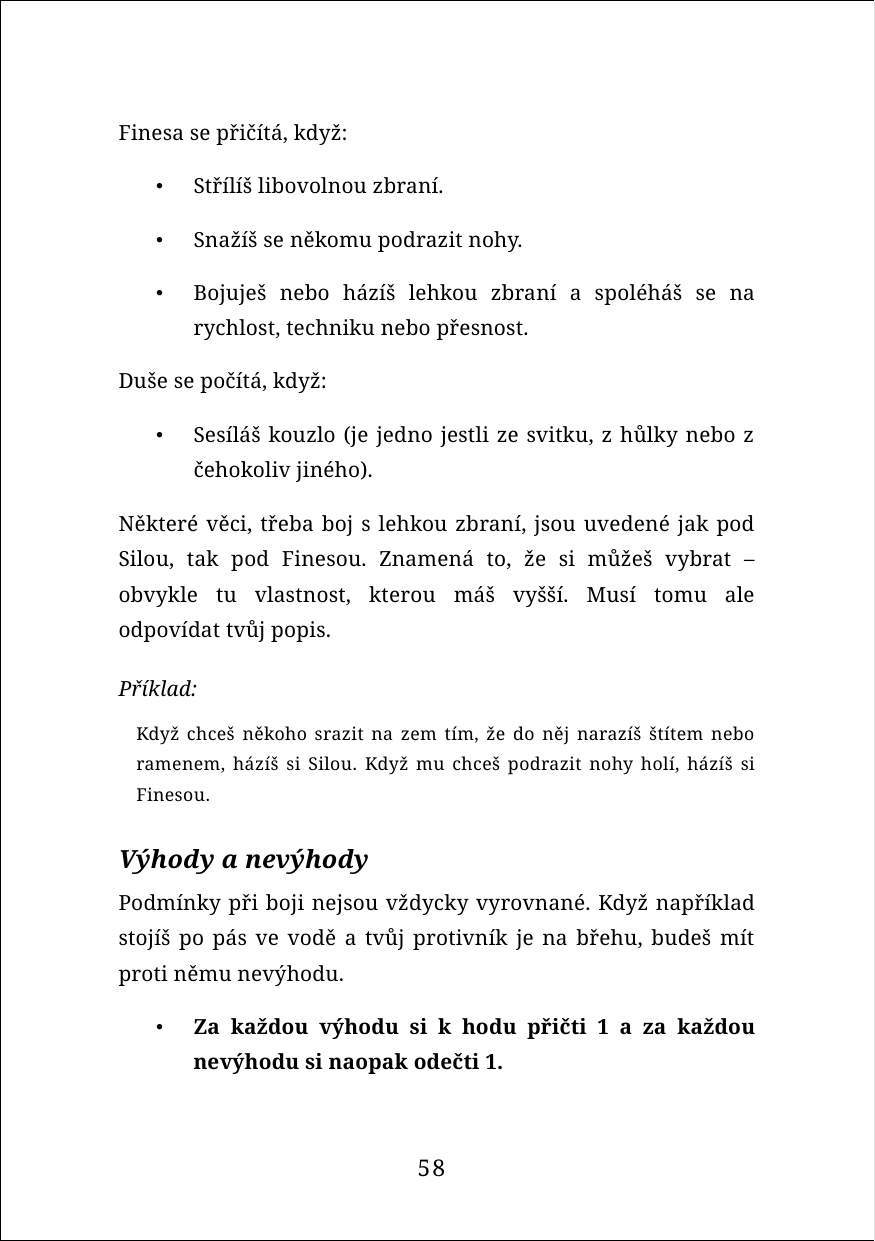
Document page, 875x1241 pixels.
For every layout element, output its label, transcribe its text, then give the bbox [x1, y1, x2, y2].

list Za každou výhodu si k hodu přičti 1 a za každou nevýhodu si naopak odečti 1. [156, 1012, 756, 1076]
text Když chceš někoho srazit na zem tím, že do něj narazíš štítem nebo ramenem, házíš si Silou. Když mu chceš podrazit nohy holí, házíš si Finesou. [136, 722, 756, 806]
text Podmínky při boji nejsou vždycky vyrovnané. Když například stojíš po pás ve vodě a tvůj protivník je na břehu, budeš mít proti němu nevýhodu. [118, 888, 756, 987]
list Snažíš se někomu podrazit nohy. [156, 225, 756, 253]
text Některé věci, třeba boj s lehkou zbraní, jsou uvedené jak pod Silou, tak pod Finesou. Znamená to, že si můžeš vybrat – obvykle tu vlastnost, kterou máš vyšší. Musí tomu ale odpovídat tvůj popis. [118, 509, 756, 644]
text Finesa se přičítá, když: [118, 118, 756, 147]
text Příklad: [118, 674, 756, 703]
list Bojuješ nebo házíš lehkou zbraní a spoléháš se na rychlost, techniku nebo přesnost. [156, 278, 756, 342]
subtitle Výhody a nevýhody [118, 842, 756, 876]
list Střílíš libovolnou zbraní. [156, 171, 756, 200]
list Sesíláš kouzlo (je jedno jestli ze svitku, z hůlky nebo z čehokoliv jiného). [156, 420, 756, 484]
text Duše se počítá, když: [118, 367, 756, 395]
